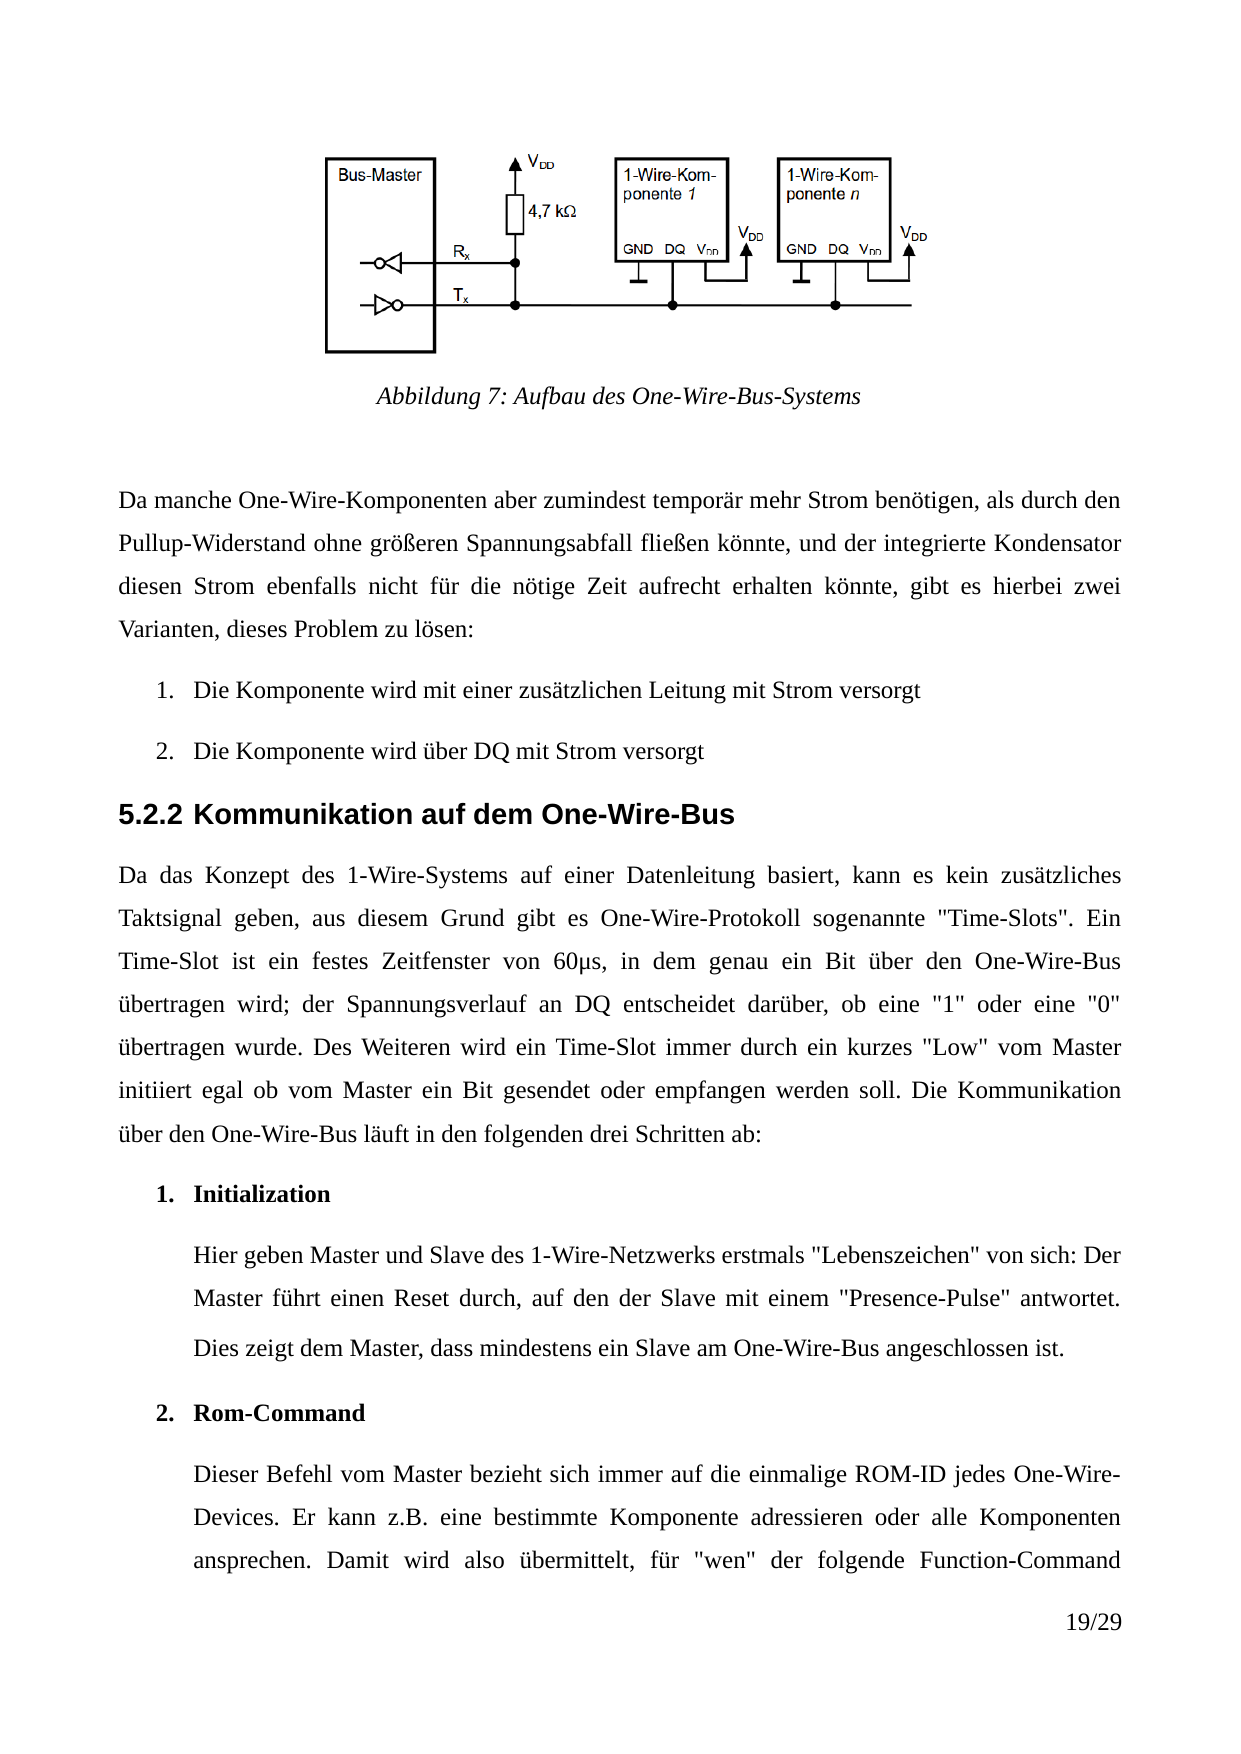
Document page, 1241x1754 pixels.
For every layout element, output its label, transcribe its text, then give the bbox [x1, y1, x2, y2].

list Rom-Command [156, 1398, 1122, 1427]
list Initialization [156, 1179, 1122, 1208]
list Die Komponente wird über DQ mit Strom versorgt [156, 736, 1122, 765]
picture [299, 130, 941, 367]
list Die Komponente wird mit einer zusätzlichen Leitung mit Strom versorgt [156, 675, 1122, 704]
subtitle Kommunikation auf dem One-Wire-Bus [118, 797, 1122, 831]
text Da manche One-Wire-Komponenten aber zumindest temporär mehr Strom benötigen, als durch den Pullup-Widerstand ohne größeren Spannungsabfall fließen könnte, und der integrierte Kondensator diesen Strom ebenfalls nicht für die nötige Zeit aufrecht erhalten könnte, gibt es hierbei zwei Varianten, dieses Problem zu lösen: [118, 485, 1122, 643]
text Abbildung 7: Aufbau des One-Wire-Bus-Systems [135, 367, 1105, 410]
list Hier geben Master und Slave des 1-Wire-Netzwerks erstmals "Lebenszeichen" von sich: Der Master führt einen Reset durch, auf den der Slave mit einem "Presence-Pulse" antwortet. Dies zeigt dem Master, dass mindestens ein Slave am One-Wire-Bus angeschlossen ist. [156, 1240, 1122, 1363]
list Dieser Befehl vom Master bezieht sich immer auf die einmalige ROM-ID jedes One-Wire-Devices. Er kann z.B. eine bestimmte Komponente adressieren oder alle Komponenten ansprechen. Damit wird also übermittelt, für "wen" der folgende Function-Command [156, 1459, 1122, 1574]
text Da das Konzept des 1-Wire-Systems auf einer Datenleitung basiert, kann es kein zusätzliches Taktsignal geben, aus diesem Grund gibt es One-Wire-Protokoll sogenannte "Time-Slots". Ein Time-Slot ist ein festes Zeitfenster von 60μs, in dem genau ein Bit über den One-Wire-Bus übertragen wird; der Spannungsverlauf an DQ entscheidet darüber, ob eine "1" oder eine "0" übertragen wurde. Des Weiteren wird ein Time-Slot immer durch ein kurzes "Low" vom Master initiiert egal ob vom Master ein Bit gesendet oder empfangen werden soll. Die Kommunikation über den One-Wire-Bus läuft in den folgenden drei Schritten ab: [118, 860, 1122, 1147]
